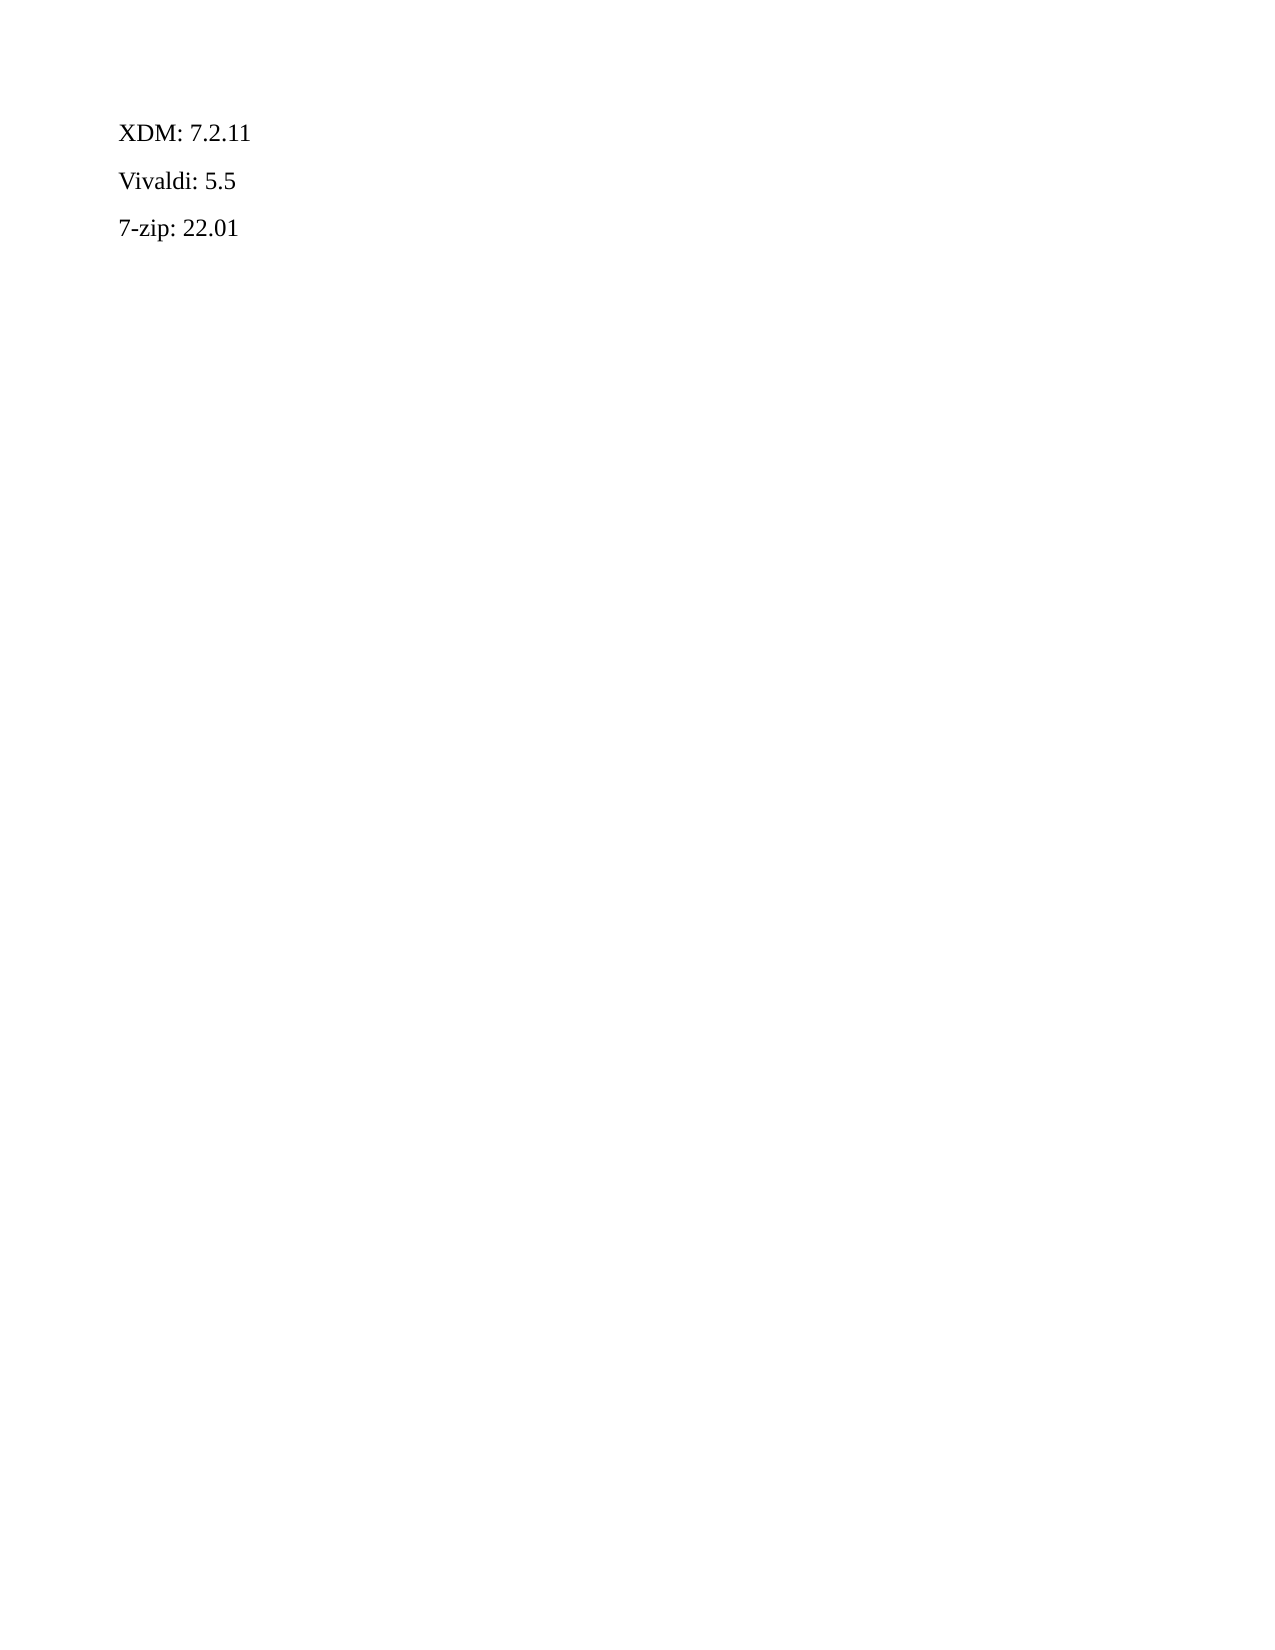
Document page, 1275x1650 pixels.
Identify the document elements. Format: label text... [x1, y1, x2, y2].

text XDM: 7.2.11 [118, 118, 1157, 147]
text 7-zip: 22.01 [118, 213, 1157, 242]
text Vivaldi: 5.5 [118, 166, 1157, 194]
